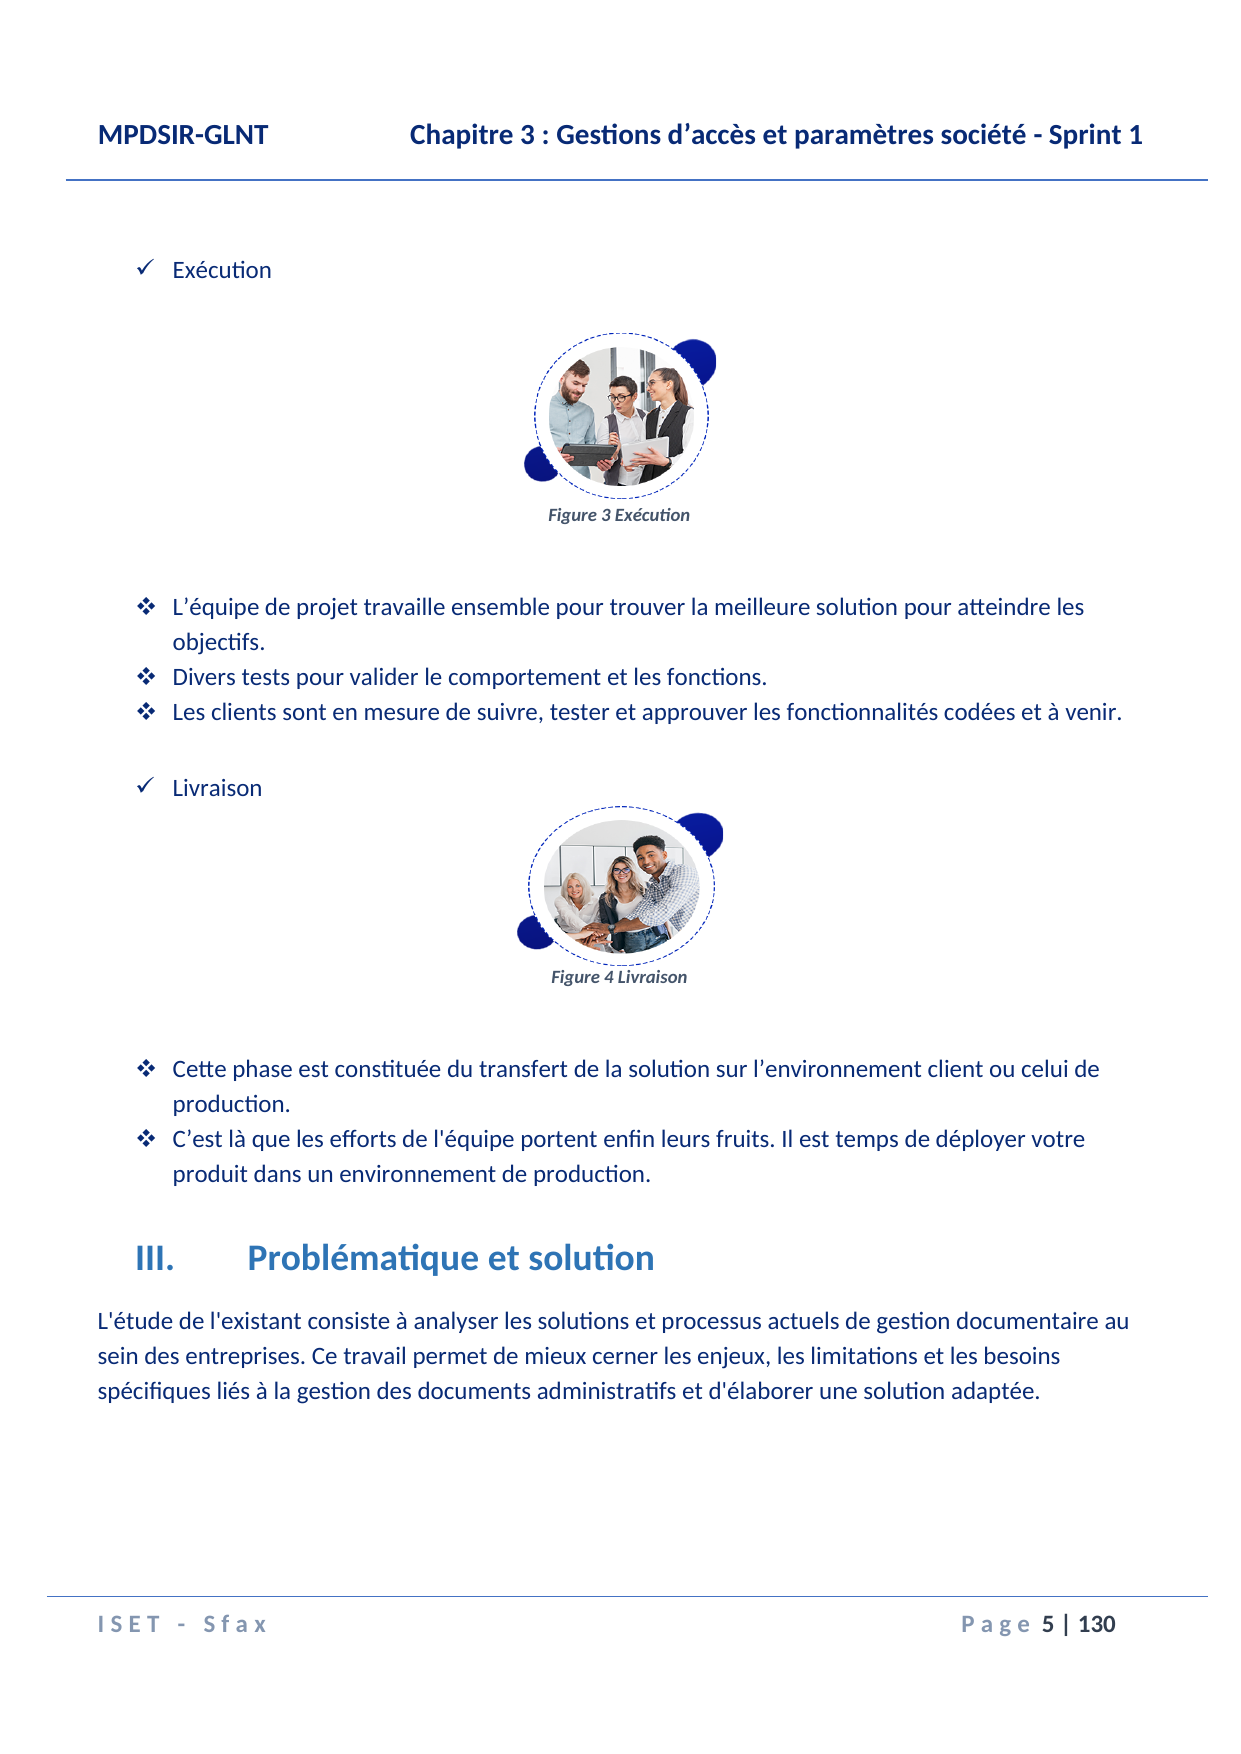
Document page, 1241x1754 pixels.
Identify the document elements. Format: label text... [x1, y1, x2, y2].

text Figure 3 Exécution [97, 503, 1143, 526]
list Les clients sont en mesure de suivre, tester et approuver les fonctionnalités codées et à venir. [135, 696, 1143, 726]
list C’est là que les efforts de l'équipe portent enfin leurs fruits. Il est temps de déployer votre produit dans un environnement de production. [135, 1123, 1143, 1189]
text L'étude de l'existant consiste à analyser les solutions et processus actuels de gestion documentaire au sein des entreprises. Ce travail permet de mieux cerner les enjeux, les limitations et les besoins spécifiques liés à la gestion des documents administratifs et d'élaborer une solution adaptée. [97, 1305, 1143, 1405]
list Cette phase est constituée du transfert de la solution sur l’environnement client ou celui de production. [135, 1053, 1143, 1119]
list Divers tests pour valider le comportement et les fonctions. [135, 661, 1143, 691]
text Figure 4 Livraison [97, 966, 1143, 988]
subtitle Problématique et solution [135, 1234, 1143, 1280]
list Livraison [135, 772, 1143, 802]
list Exécution [135, 254, 1143, 285]
list L’équipe de projet travaille ensemble pour trouver la meilleure solution pour atteindre les objectifs. [135, 591, 1143, 656]
